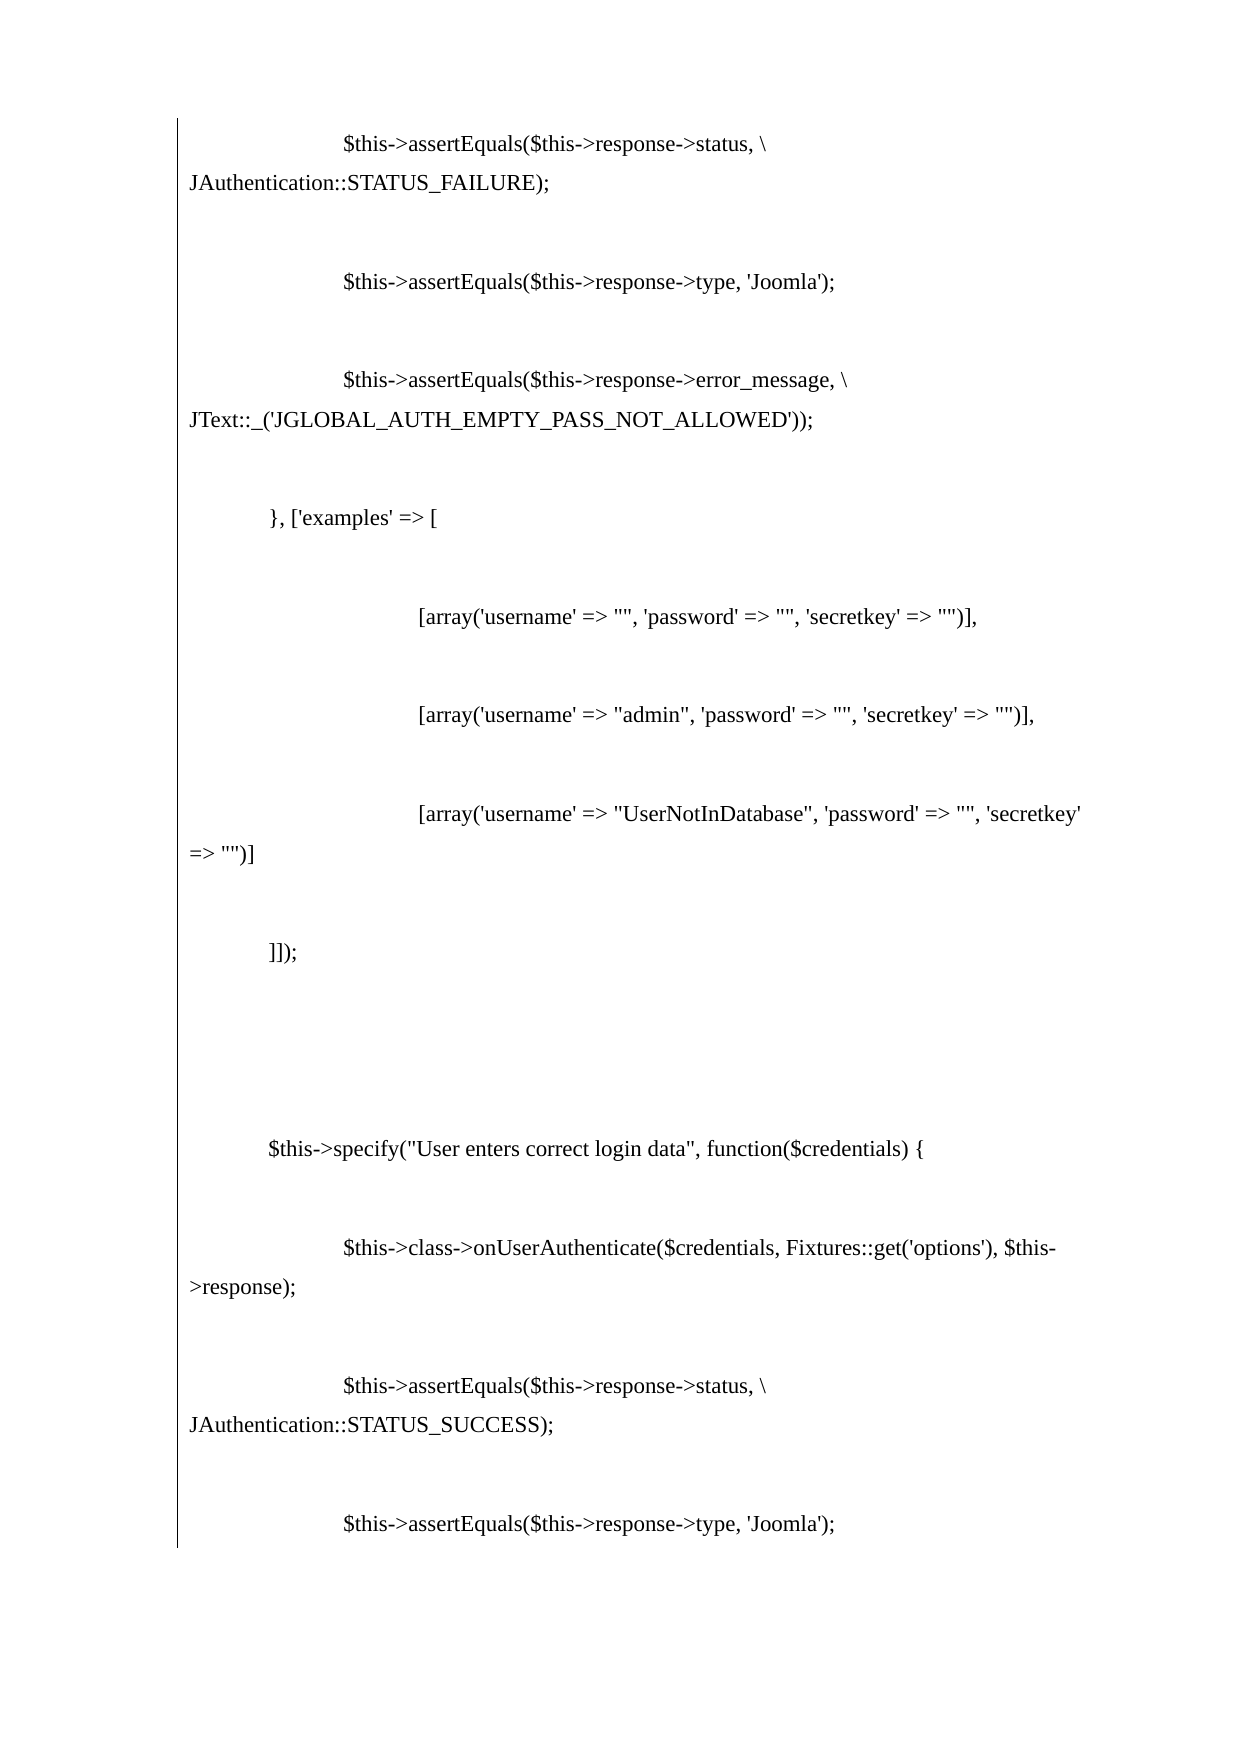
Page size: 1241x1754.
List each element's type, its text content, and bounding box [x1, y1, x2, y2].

text $this->class->onUserAuthenticate($credentials, Fixtures::get('options'), $this->response); [178, 1222, 1122, 1299]
text }, ['examples' => [ [178, 493, 1122, 531]
text [array('username' => "UserNotInDatabase", 'password' => "", 'secretkey' => "")] [178, 788, 1122, 866]
text [array('username' => "admin", 'password' => "", 'secretkey' => "")], [178, 690, 1122, 728]
text $this->assertEquals($this->response->status, \JAuthentication::STATUS_FAILURE); [178, 118, 1122, 196]
text $this->specify("User enters correct login data", function($credentials) { [178, 1123, 1122, 1162]
text $this->assertEquals($this->response->type, 'Joomla'); [178, 256, 1122, 294]
text $this->assertEquals($this->response->error_message, \JText::_('JGLOBAL_AUTH_EMPTY_PASS_NOT_ALLOWED')); [178, 355, 1122, 432]
text ]]); [178, 926, 1122, 964]
text $this->assertEquals($this->response->status, \JAuthentication::STATUS_SUCCESS); [178, 1360, 1122, 1438]
text $this->assertEquals($this->response->type, 'Joomla'); [178, 1498, 1122, 1548]
text [array('username' => "", 'password' => "", 'secretkey' => "")], [178, 591, 1122, 629]
